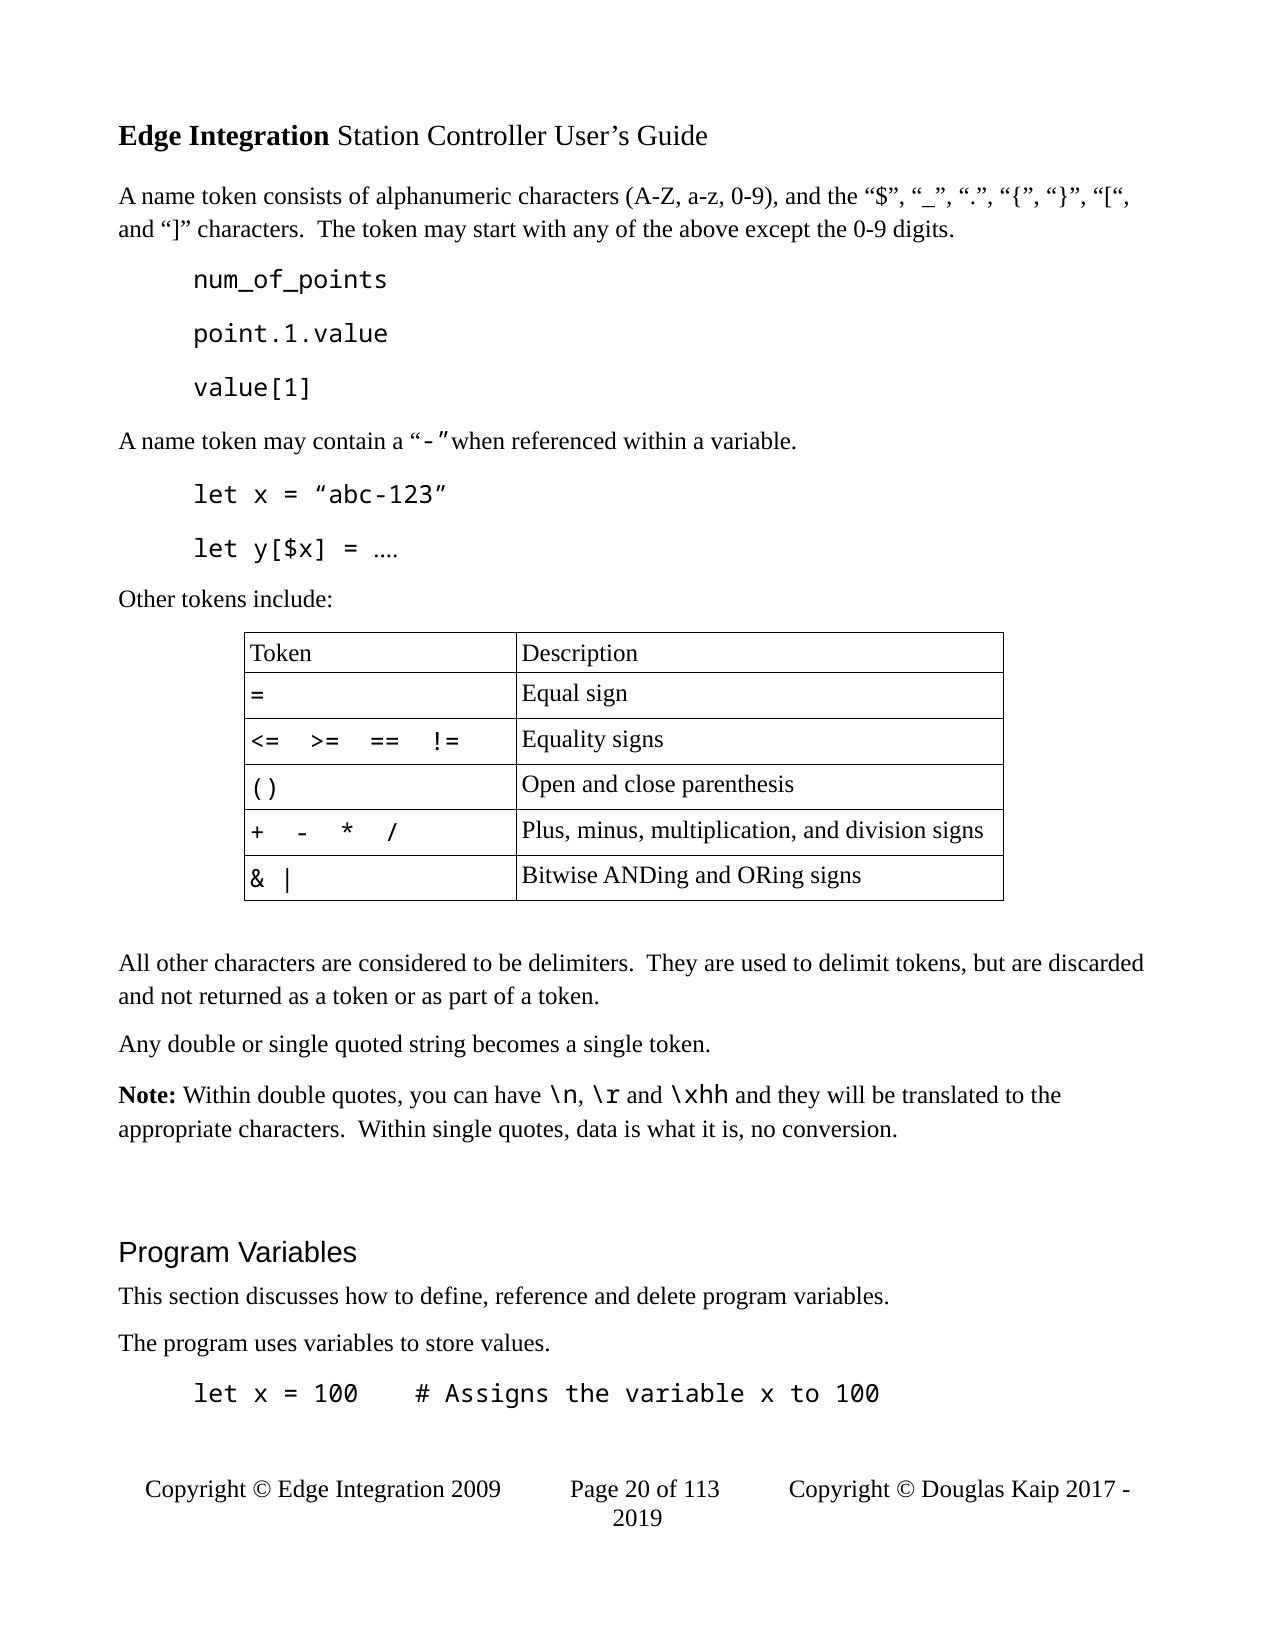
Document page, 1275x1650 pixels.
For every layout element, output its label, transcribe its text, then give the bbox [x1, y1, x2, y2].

table_header Token [245, 633, 516, 672]
table_cell () [245, 765, 516, 809]
text Any double or single quoted string becomes a single token. [118, 1029, 1157, 1057]
text Note: Within double quotes, you can have \n, \r and \xhh and they will be translated to the appropriate characters. Within single quotes, data is what it is, no conversion. [118, 1076, 1157, 1143]
text num_of_points [193, 262, 1157, 296]
text The program uses variables to store values. [118, 1328, 1157, 1357]
text Other tokens include: [118, 584, 1157, 613]
table_cell Equality signs [517, 719, 1003, 763]
table_cell <= >= == != [245, 719, 516, 763]
text All other characters are considered to be delimiters. They are used to delimit tokens, but are discarded and not returned as a token or as part of a token. [118, 948, 1157, 1010]
text let y[$x] = .... [193, 531, 1157, 564]
table_header Description [517, 633, 1003, 672]
text let x = “abc-123” [193, 477, 1157, 511]
table_cell + - * / [245, 810, 516, 855]
table_cell Bitwise ANDing and ORing signs [517, 856, 1003, 900]
text This section discusses how to define, reference and delete program variables. [118, 1281, 1157, 1309]
text point.1.value [193, 316, 1157, 349]
table_cell & | [245, 856, 516, 900]
text A name token may contain a “-”when referenced within a variable. [118, 423, 1157, 457]
text A name token consists of alphanumeric characters (A-Z, a-z, 0-9), and the “$”, “_”, “.”, “{”, “}”, “[“, and “]” characters. The token may start with any of the above except the 0-9 digits. [118, 181, 1157, 243]
text let x = 100 # Assigns the variable x to 100 [193, 1376, 1157, 1410]
table_cell Equal sign [517, 673, 1003, 718]
table_cell Plus, minus, multiplication, and division signs [517, 810, 1003, 855]
text value[1] [193, 369, 1157, 403]
table_cell = [245, 673, 516, 718]
subtitle Program Variables [118, 1235, 1157, 1268]
table_cell Open and close parenthesis [517, 765, 1003, 809]
